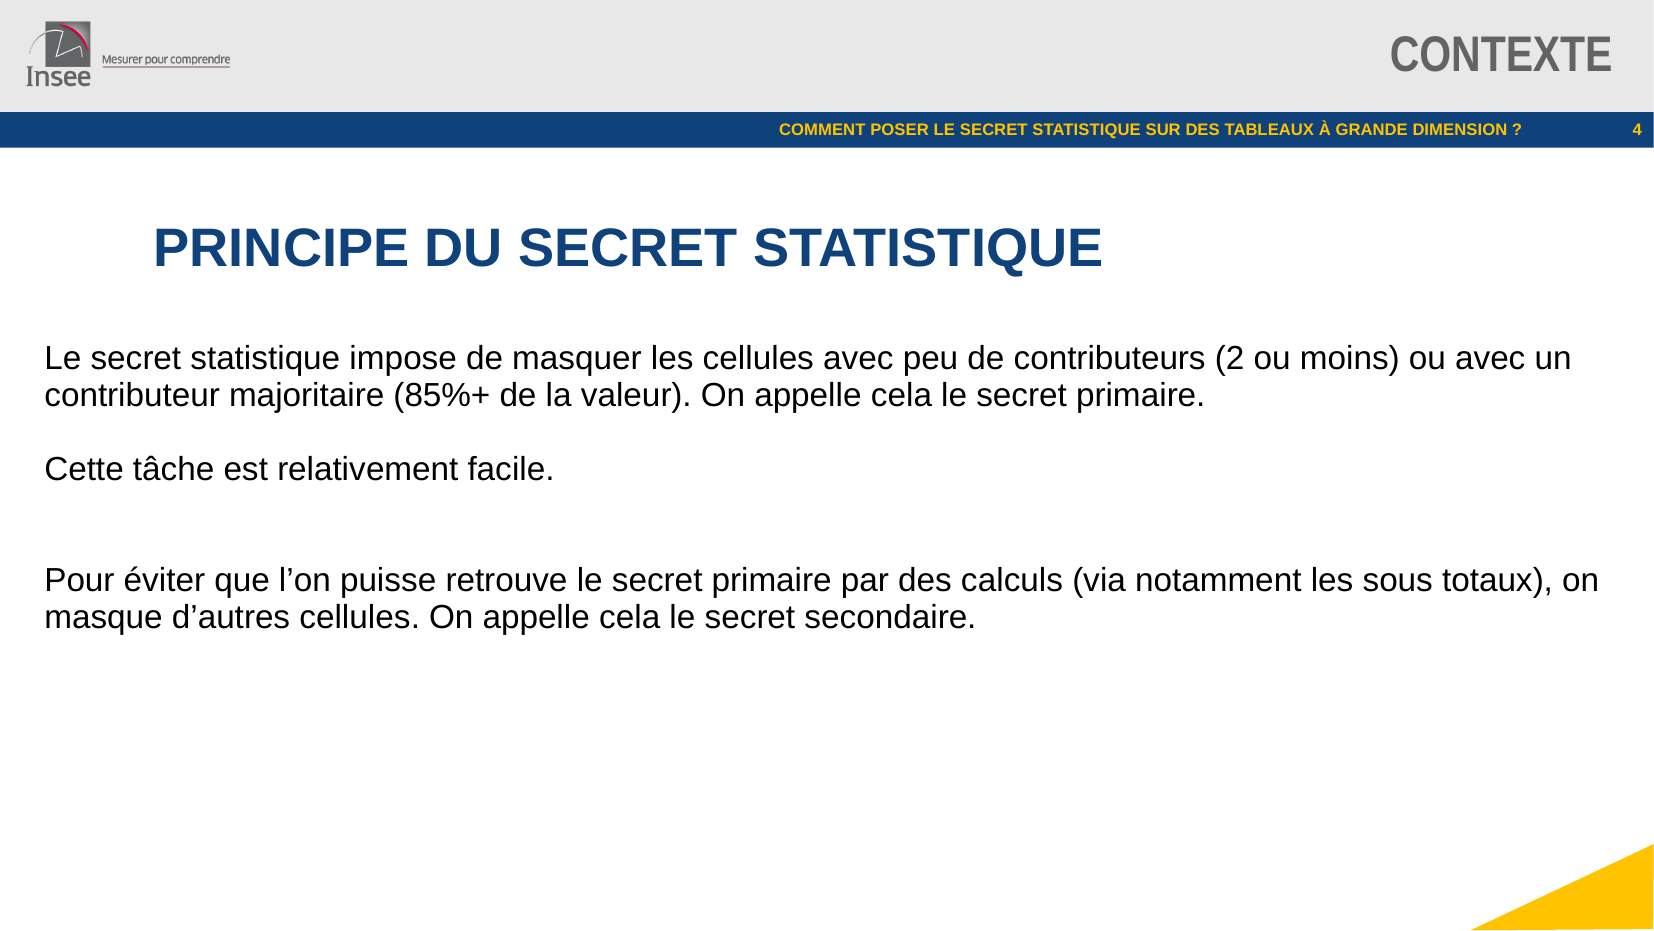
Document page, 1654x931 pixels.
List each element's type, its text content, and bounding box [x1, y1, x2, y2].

picture [23, 0, 230, 89]
text_box Le secret statistique impose de masquer les cellules avec peu de contributeurs (2 ou moins) ou avec un contributeur majoritaire (85%+ de la valeur). On appelle cela le secret primaire. Cette tâche est relativement facile. Pour éviter que l’on puisse retrouve le secret primaire par des calculs (via notamment les sous totaux), on masque d’autres cellules. On appelle cela le secret secondaire. [29, 295, 1625, 931]
title Contexte [265, 0, 1625, 107]
list Principe du secret statistique [82, 217, 1571, 295]
